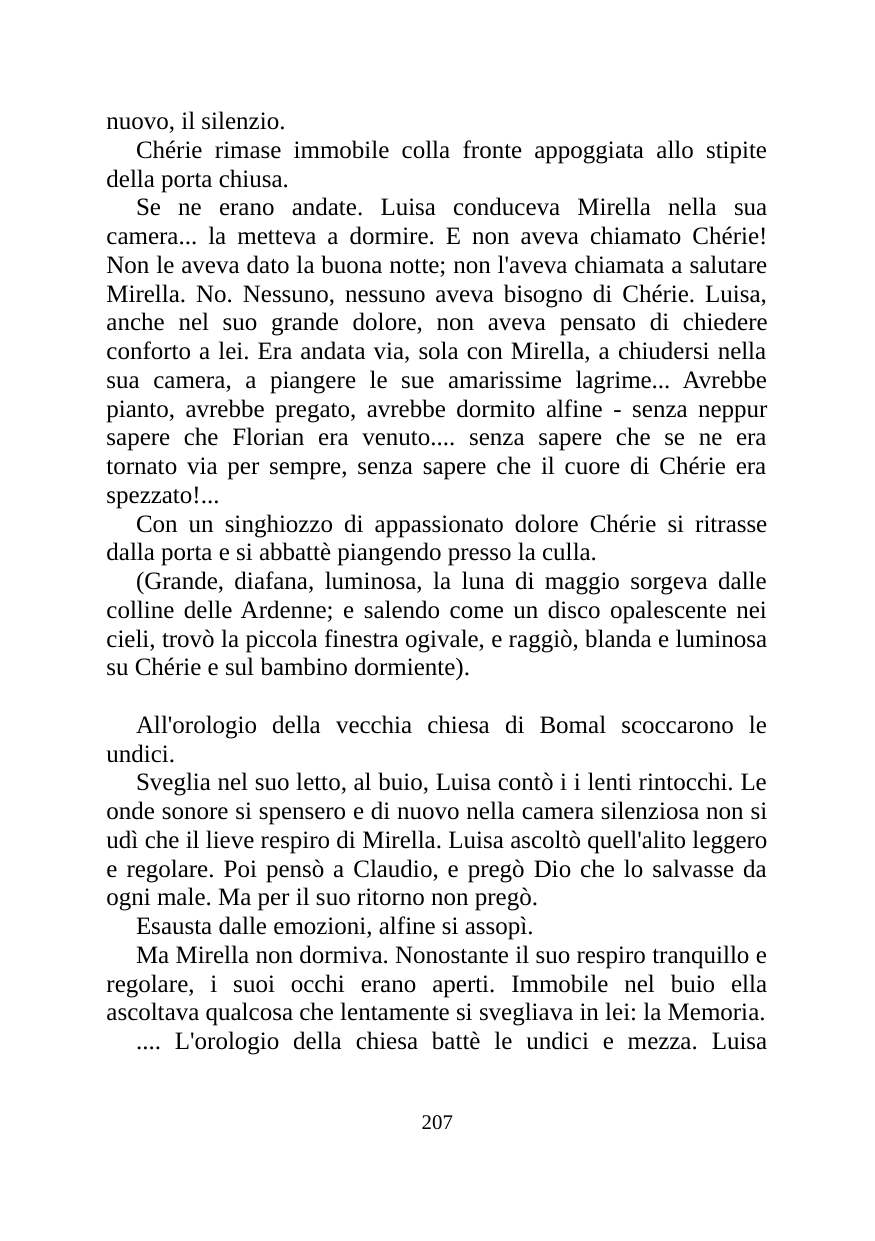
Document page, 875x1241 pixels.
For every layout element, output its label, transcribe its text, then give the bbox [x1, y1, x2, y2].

text Esausta dalle emozioni, alfine si assopì. [106, 911, 768, 940]
text All'orologio della vecchia chiesa di Bomal scoccarono le undici. [106, 710, 768, 767]
text Con un singhiozzo di appassionato dolore Chérie si ritrasse dalla porta e si abbattè piangendo presso la culla. [106, 509, 768, 566]
text Sveglia nel suo letto, al buio, Luisa contò i i lenti rintocchi. Le onde sonore si spensero e di nuovo nella camera silenziosa non si udì che il lieve respiro di Mirella. Luisa ascoltò quell'alito leggero e regolare. Poi pensò a Claudio, e pregò Dio che lo salvasse da ogni male. Ma per il suo ritorno non pregò. [106, 767, 768, 911]
text (Grande, diafana, luminosa, la luna di maggio sorgeva dalle colline delle Ardenne; e salendo come un disco opalescente nei cieli, trovò la piccola finestra ogivale, e raggiò, blanda e luminosa su Chérie e sul bambino dormiente). [106, 566, 768, 681]
text Se ne erano andate. Luisa conduceva Mirella nella sua camera... la metteva a dormire. E non aveva chiamato Chérie! Non le aveva dato la buona notte; non l'aveva chiamata a salutare Mirella. No. Nessuno, nessuno aveva bisogno di Chérie. Luisa, anche nel suo grande dolore, non aveva pensato di chiedere conforto a lei. Era andata via, sola con Mirella, a chiudersi nella sua camera, a piangere le sue amarissime lagrime... Avrebbe pianto, avrebbe pregato, avrebbe dormito alfine - senza neppur sapere che Florian era venuto.... senza sapere che se ne era tornato via per sempre, senza sapere che il cuore di Chérie era spezzato!... [106, 192, 768, 509]
text nuovo, il silenzio. [106, 106, 768, 135]
text Chérie rimase immobile colla fronte appoggiata allo stipite della porta chiusa. [106, 135, 768, 192]
text Ma Mirella non dormiva. Nonostante il suo respiro tranquillo e regolare, i suoi occhi erano aperti. Immobile nel buio ella ascoltava qualcosa che lentamente si svegliava in lei: la Memoria. [106, 940, 768, 1026]
text .... L'orologio della chiesa battè le undici e mezza. Luisa [106, 1026, 768, 1055]
